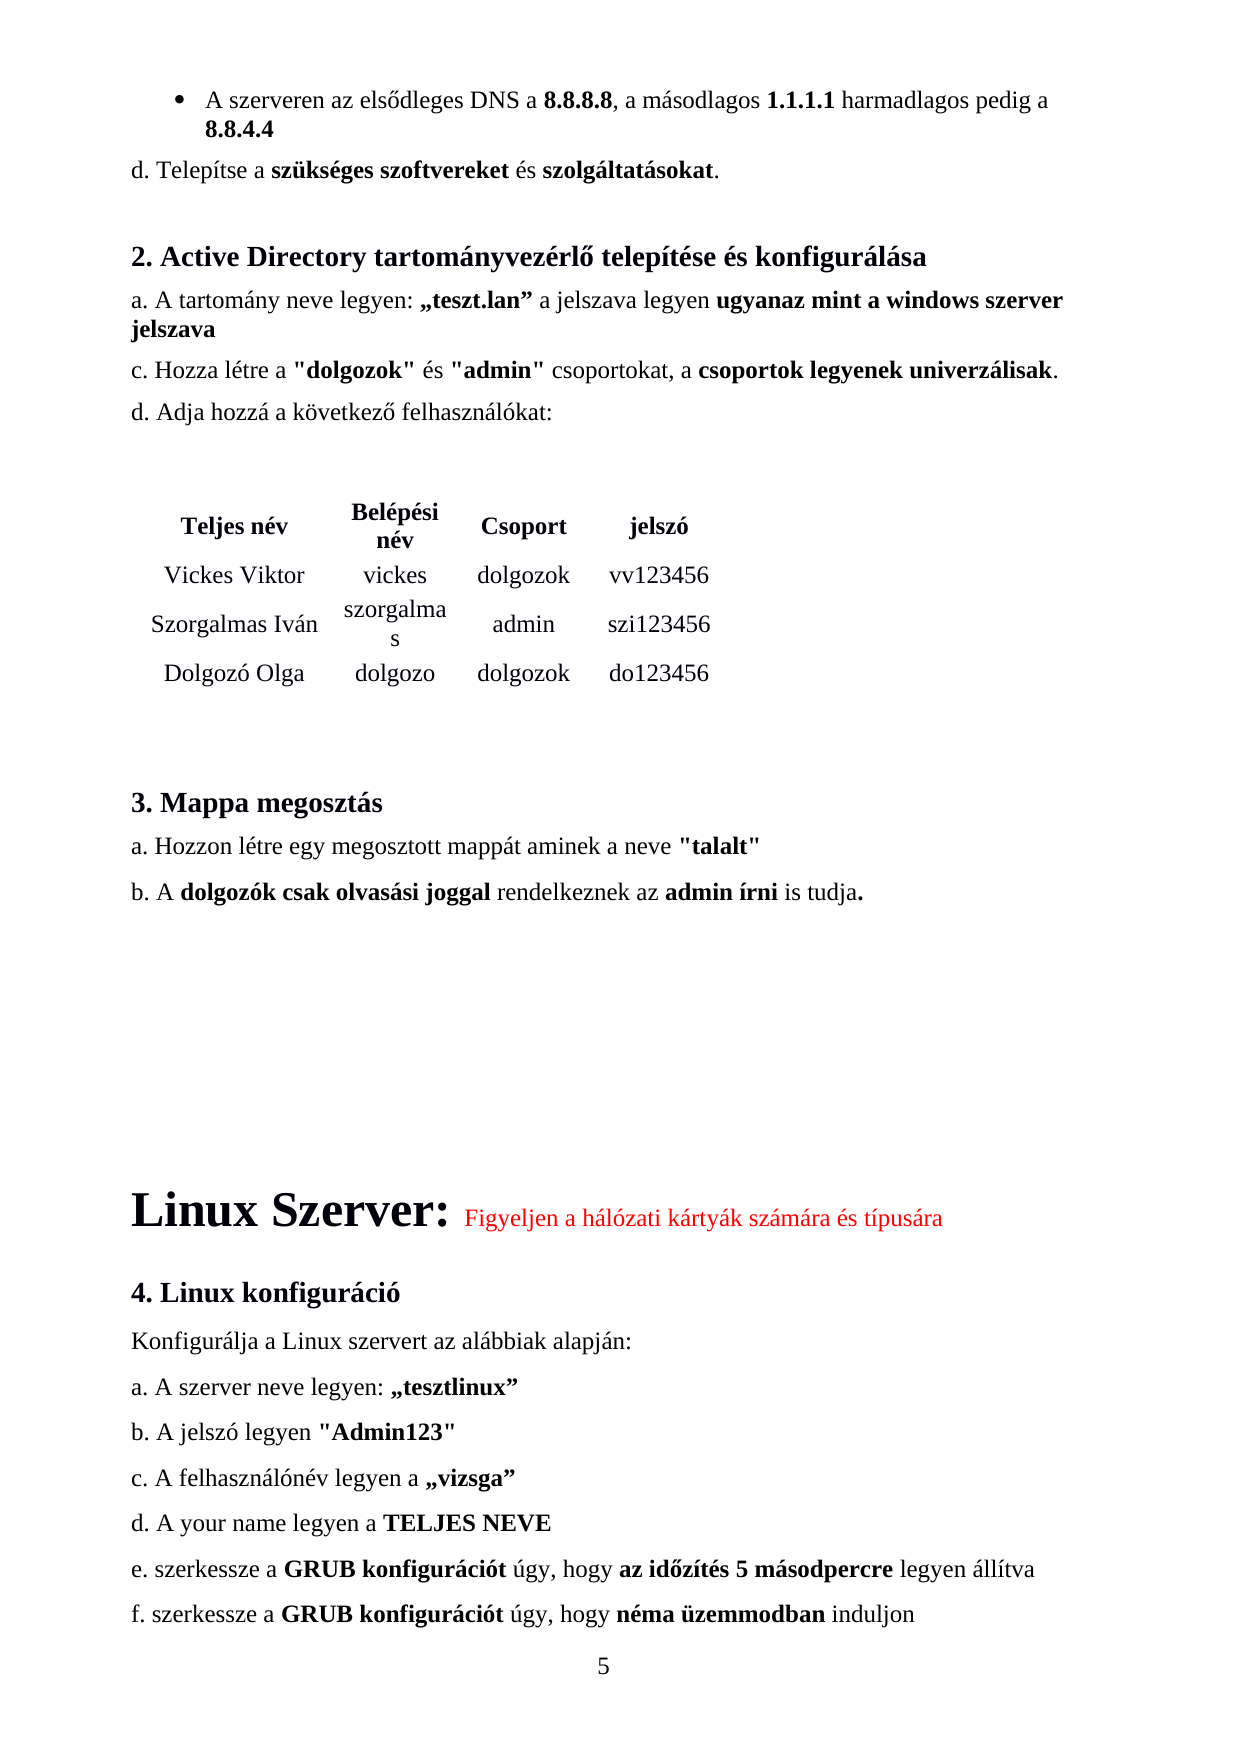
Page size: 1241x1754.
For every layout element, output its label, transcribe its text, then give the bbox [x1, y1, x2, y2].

subtitle 3. Mappa megosztás [131, 785, 1122, 819]
subtitle 4. Linux konfiguráció [131, 1275, 1122, 1309]
table_cell admin [453, 592, 594, 655]
table_header Belépési név [338, 494, 453, 557]
table_cell dolgozok [453, 655, 594, 689]
text b. A dolgozók csak olvasási joggal rendelkeznek az admin írni is tudja. [131, 877, 1122, 906]
table_header jelszó [595, 494, 723, 557]
text b. A jelszó legyen "Admin123" [131, 1417, 1122, 1446]
text a. Hozzon létre egy megosztott mappát aminek a neve "talalt" [131, 831, 1122, 860]
table_cell szi123456 [595, 592, 723, 655]
text c. A felhasználónév legyen a „vizsga” [131, 1463, 1122, 1491]
table_cell vv123456 [595, 557, 723, 592]
text a. A tartomány neve legyen: „teszt.lan” a jelszava legyen ugyanaz mint a windows szerver jelszava [131, 286, 1122, 343]
subtitle Linux Szerver: Figyeljen a hálózati kártyák számára és típusára [131, 1179, 1122, 1237]
table_cell szorgalmas [338, 592, 453, 655]
table_header Teljes név [131, 494, 337, 557]
table_cell Vickes Viktor [131, 557, 337, 592]
text Konfigurálja a Linux szervert az alábbiak alapján: [131, 1326, 1122, 1355]
table_header Csoport [453, 494, 594, 557]
table_cell dolgozok [453, 557, 594, 592]
text a. A szerver neve legyen: „tesztlinux” [131, 1372, 1122, 1400]
table_cell vickes [338, 557, 453, 592]
table_cell Dolgozó Olga [131, 655, 337, 689]
text d. Telepítse a szükséges szoftvereket és szolgáltatásokat. [131, 155, 1122, 184]
list A szerveren az elsődleges DNS a 8.8.8.8, a másodlagos 1.1.1.1 harmadlagos pedig a 8.8.4.4 [175, 85, 1122, 142]
text c. Hozza létre a "dolgozok" és "admin" csoportokat, a csoportok legyenek univerzálisak. [131, 356, 1122, 384]
text f. szerkessze a GRUB konfigurációt úgy, hogy néma üzemmodban induljon [131, 1599, 1122, 1628]
text d. Adja hozzá a következő felhasználókat: [131, 397, 1122, 426]
subtitle 2. Active Directory tartományvezérlő telepítése és konfigurálása [131, 239, 1122, 273]
table_cell do123456 [595, 655, 723, 689]
table_cell dolgozo [338, 655, 453, 689]
text e. szerkessze a GRUB konfigurációt úgy, hogy az időzítés 5 másodpercre legyen állítva [131, 1554, 1122, 1582]
table_cell Szorgalmas Iván [131, 592, 337, 655]
text d. A your name legyen a TELJES NEVE [131, 1508, 1122, 1537]
